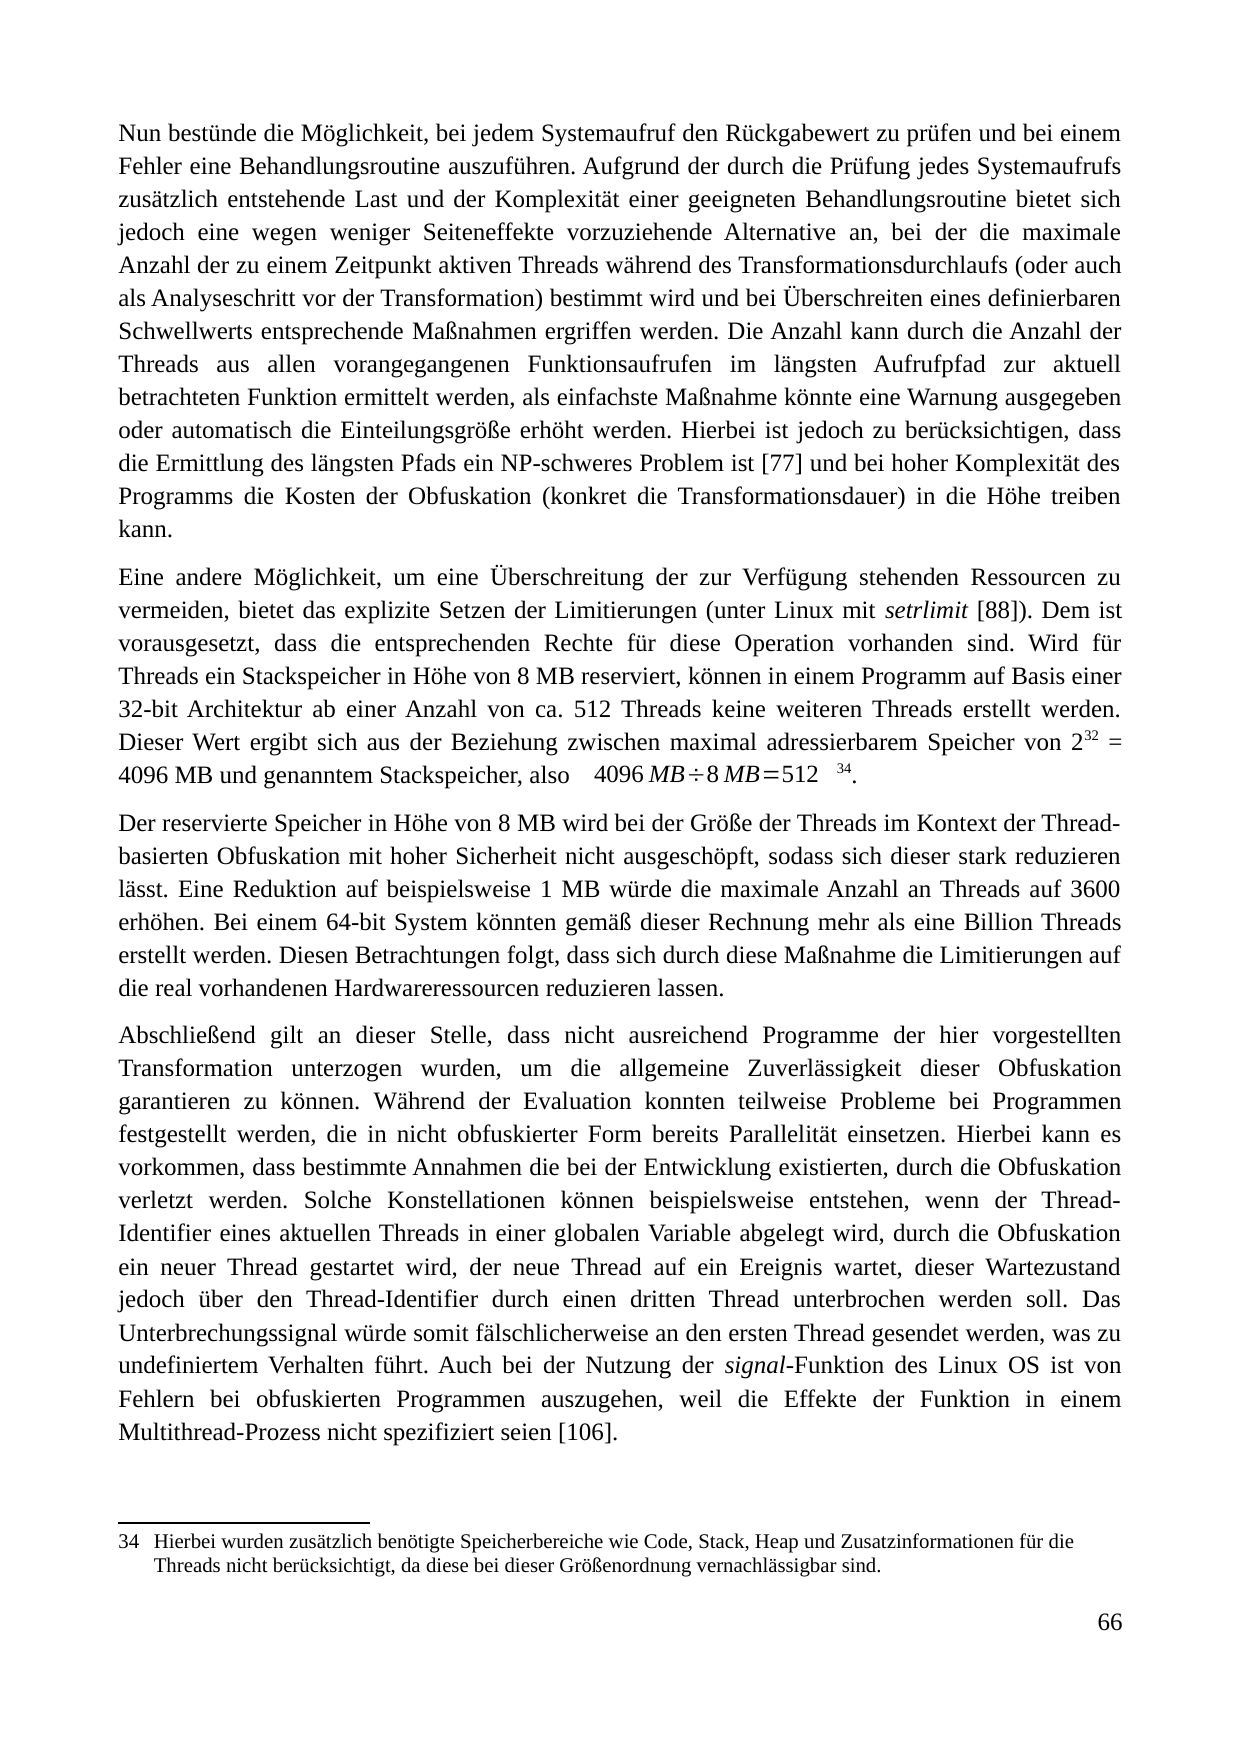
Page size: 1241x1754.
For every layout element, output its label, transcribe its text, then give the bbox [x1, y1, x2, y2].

text Abschließend gilt an dieser Stelle, dass nicht ausreichend Programme der hier vorgestellten Transformation unterzogen wurden, um die allgemeine Zuverlässigkeit dieser Obfuskation garantieren zu können. Während der Evaluation konnten teilweise Probleme bei Programmen festgestellt werden, die in nicht obfuskierter Form bereits Parallelität einsetzen. Hierbei kann es vorkommen, dass bestimmte Annahmen die bei der Entwicklung existierten, durch die Obfuskation verletzt werden. Solche Konstellationen können beispielsweise entstehen, wenn der Thread-Identifier eines aktuellen Threads in einer globalen Variable abgelegt wird, durch die Obfuskation ein neuer Thread gestartet wird, der neue Thread auf ein Ereignis wartet, dieser Wartezustand jedoch über den Thread-Identifier durch einen dritten Thread unterbrochen werden soll. Das Unterbrechungssignal würde somit fälschlicherweise an den ersten Thread gesendet werden, was zu undefiniertem Verhalten führt. Auch bei der Nutzung der signal-Funktion des Linux OS ist von Fehlern bei obfuskierten Programmen auszugehen, weil die Effekte der Funktion in einem Multithread-Prozess nicht spezifiziert seien [106]. [118, 1020, 1122, 1445]
text Der reservierte Speicher in Höhe von 8 MB wird bei der Größe der Threads im Kontext der Thread-basierten Obfuskation mit hoher Sicherheit nicht ausgeschöpft, sodass sich dieser stark reduzieren lässt. Eine Reduktion auf beispielsweise 1 MB würde die maximale Anzahl an Threads auf 3600 erhöhen. Bei einem 64-bit System könnten gemäß dieser Rechnung mehr als eine Billion Threads erstellt werden. Diesen Betrachtungen folgt, dass sich durch diese Maßnahme die Limitierungen auf die real vorhandenen Hardwareressourcen reduzieren lassen. [118, 808, 1122, 1002]
text Nun bestünde die Möglichkeit, bei jedem Systemaufruf den Rückgabewert zu prüfen und bei einem Fehler eine Behandlungsroutine auszuführen. Aufgrund der durch die Prüfung jedes Systemaufrufs zusätzlich entstehende Last und der Komplexität einer geeigneten Behandlungsroutine bietet sich jedoch eine wegen weniger Seiteneffekte vorzuziehende Alternative an, bei der die maximale Anzahl der zu einem Zeitpunkt aktiven Threads während des Transformationsdurchlaufs (oder auch als Analyseschritt vor der Transformation) bestimmt wird und bei Überschreiten eines definierbaren Schwellwerts entsprechende Maßnahmen ergriffen werden. Die Anzahl kann durch die Anzahl der Threads aus allen vorangegangenen Funktionsaufrufen im längsten Aufrufpfad zur aktuell betrachteten Funktion ermittelt werden, als einfachste Maßnahme könnte eine Warnung ausgegeben oder automatisch die Einteilungsgröße erhöht werden. Hierbei ist jedoch zu berücksichtigen, dass die Ermittlung des längsten Pfads ein NP-schweres Problem ist [77] und bei hoher Komplexität des Programms die Kosten der Obfuskation (konkret die Transformationsdauer) in die Höhe treiben kann. [118, 118, 1122, 543]
text Hierbei wurden zusätzlich benötigte Speicherbereiche wie Code, Stack, Heap und Zusatzinformationen für die Threads nicht berücksichtigt, da diese bei dieser Größenordnung vernachlässigbar sind. [118, 1529, 1122, 1577]
text Eine andere Möglichkeit, um eine Überschreitung der zur Verfügung stehenden Ressourcen zu vermeiden, bietet das explizite Setzen der Limitierungen (unter Linux mit setrlimit [88]). Dem ist vorausgesetzt, dass die entsprechenden Rechte für diese Operation vorhanden sind. Wird für Threads ein Stackspeicher in Höhe von 8 MB reserviert, können in einem Programm auf Basis einer 32-bit Architektur ab einer Anzahl von ca. 512 Threads keine weiteren Threads erstellt werden. Dieser Wert ergibt sich aus der Beziehung zwischen maximal adressierbarem Speicher von 232 = 4096 MB und genanntem Stackspeicher, also . [118, 562, 1122, 789]
